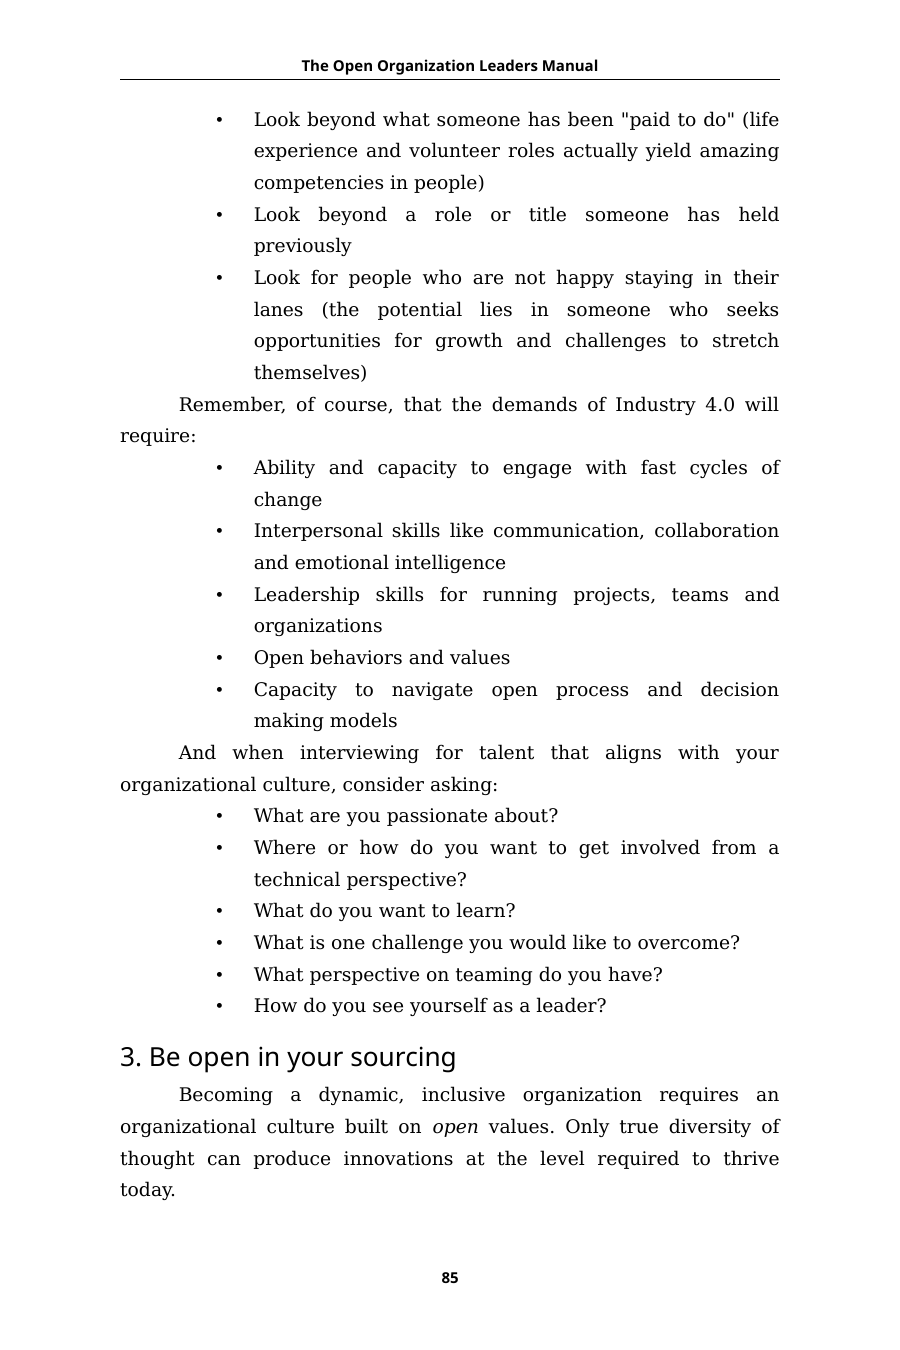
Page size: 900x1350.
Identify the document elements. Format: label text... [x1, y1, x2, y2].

list What is one challenge you would like to overcome? [216, 932, 780, 954]
list Look beyond what someone has been "paid to do" (life experience and volunteer roles actually yield amazing competencies in people) [216, 109, 780, 194]
list Open behaviors and values [216, 647, 780, 669]
list Look beyond a role or title someone has held previously [216, 204, 780, 257]
list Look for people who are not happy staying in their lanes (the potential lies in someone who seeks opportunities for growth and challenges to stretch themselves) [216, 267, 780, 384]
list How do you see yourself as a leader? [216, 995, 780, 1017]
list Capacity to navigate open process and decision making models [216, 679, 780, 732]
list Ability and capacity to engage with fast cycles of change [216, 457, 780, 511]
list What do you want to learn? [216, 900, 780, 922]
text Becoming a dynamic, inclusive organization requires an organizational culture built on open values. Only true diversity of thought can produce innovations at the level required to thrive today. [120, 1084, 780, 1201]
text Remember, of course, that the demands of Industry 4.0 will require: [120, 394, 780, 447]
list Where or how do you want to get involved from a technical perspective? [216, 837, 780, 891]
subtitle 3. Be open in your sourcing [120, 1042, 780, 1072]
list What perspective on teaming do you have? [216, 964, 780, 986]
list Interpersonal skills like communication, collaboration and emotional intelligence [216, 520, 780, 574]
text And when interviewing for talent that aligns with your organizational culture, consider asking: [120, 742, 780, 796]
list What are you passionate about? [216, 805, 780, 827]
list Leadership skills for running projects, teams and organizations [216, 584, 780, 637]
